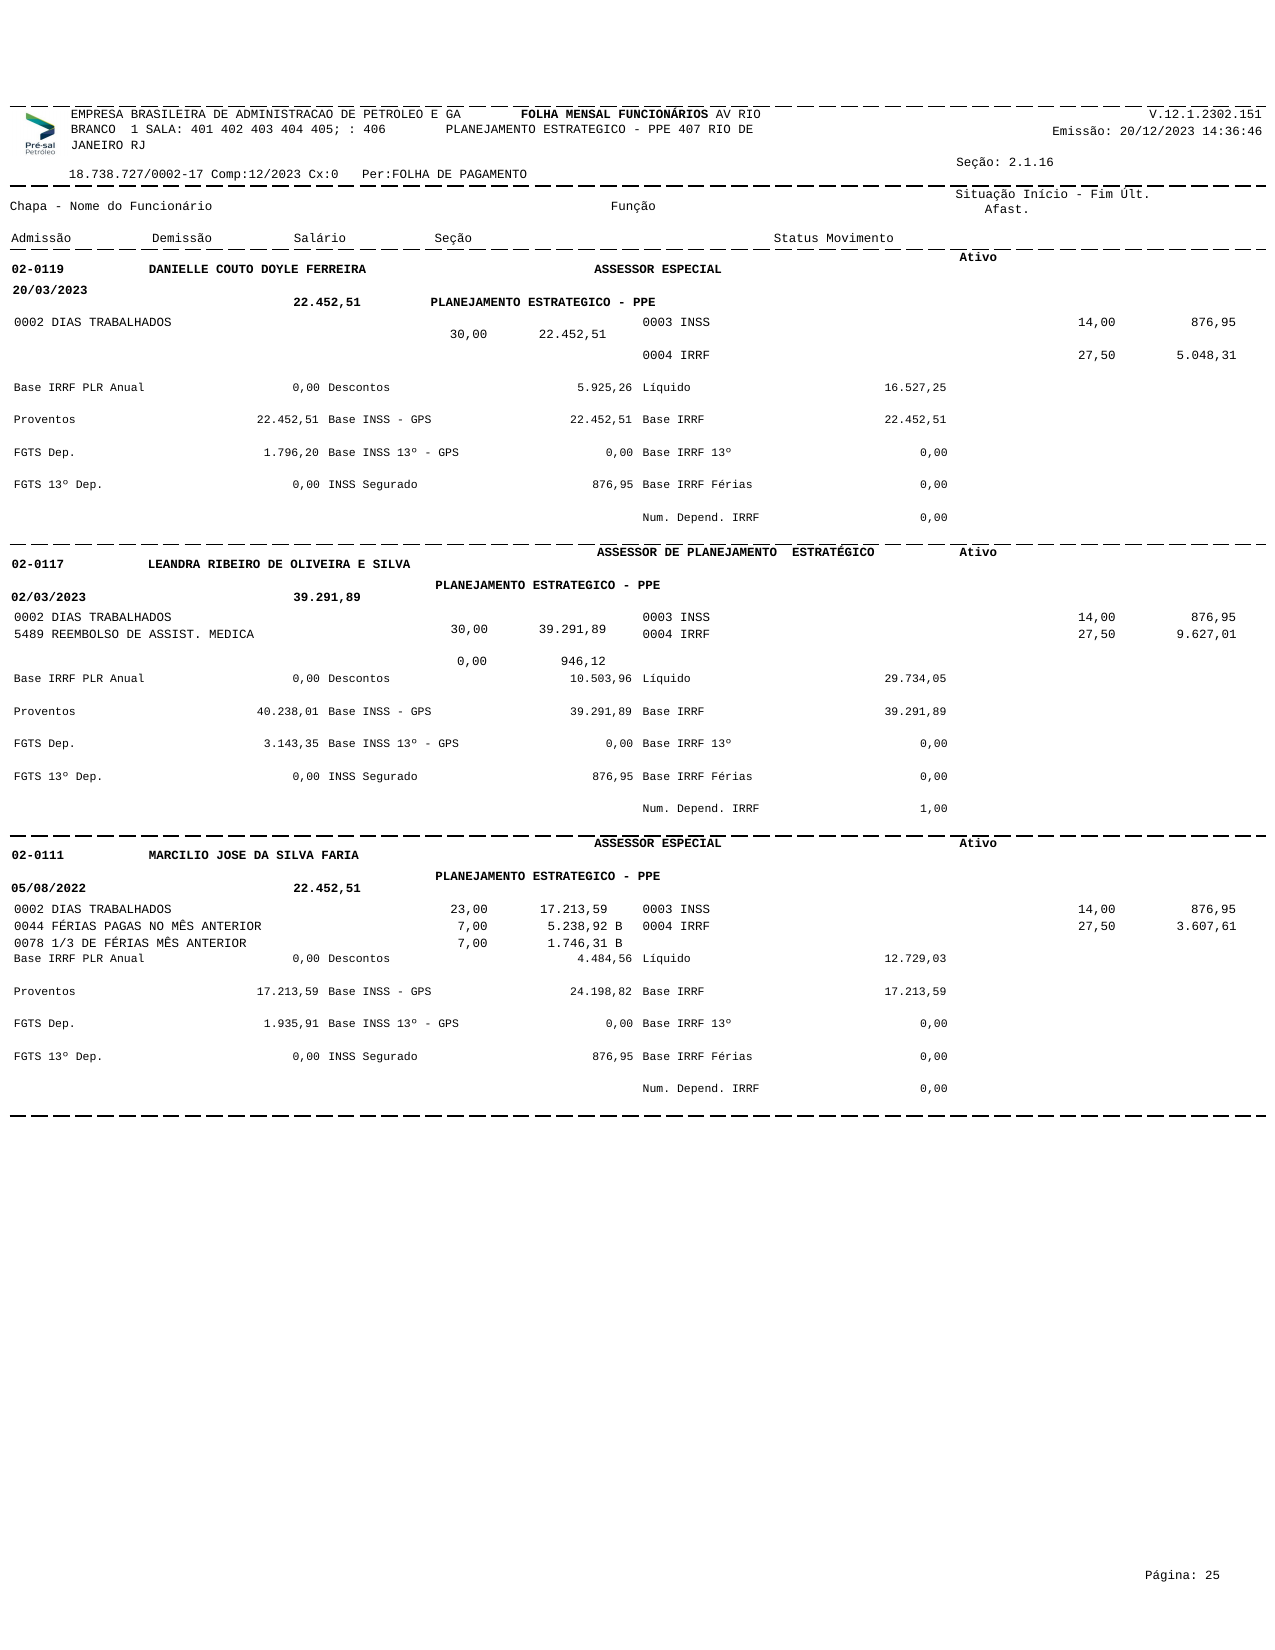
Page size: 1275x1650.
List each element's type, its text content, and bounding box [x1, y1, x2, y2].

table_cell 1.935,91 [257, 1017, 328, 1050]
table_cell [1078, 1083, 1176, 1115]
table_cell [884, 869, 957, 902]
table_cell 0003 INSS [643, 315, 884, 348]
table_cell Base INSS 13º - GPS [328, 737, 570, 770]
table_cell FGTS 13º Dep. [10, 1050, 257, 1082]
table_cell 0,00 [884, 1083, 957, 1115]
table_cell [450, 952, 540, 984]
table_cell 0,00 [884, 1017, 957, 1050]
table_cell 30,00 39.291,89 0,00 946,12 [450, 610, 642, 672]
table_cell [10, 511, 257, 544]
table_cell [1176, 1017, 1266, 1050]
table_cell 0,00 [884, 479, 957, 511]
table_cell [1176, 985, 1266, 1017]
table_cell [957, 803, 1078, 835]
table_cell 876,95 3.607,61 [1176, 902, 1266, 952]
table_cell [884, 578, 957, 610]
table_cell [1176, 283, 1266, 315]
table_cell Base IRRF 13º [643, 737, 884, 770]
table_cell [957, 770, 1078, 802]
table_cell [1176, 479, 1266, 511]
table_cell [1176, 952, 1266, 984]
table_cell [957, 511, 1078, 544]
table_cell [570, 511, 642, 544]
table_cell 0,00 [257, 770, 328, 802]
table_cell [1078, 413, 1176, 446]
table_cell INSS Segurado [328, 479, 570, 511]
table_cell [570, 348, 642, 381]
table_cell [1176, 672, 1266, 705]
table_cell Descontos [328, 952, 450, 984]
table_cell [1078, 737, 1176, 770]
table_cell [1176, 381, 1266, 413]
table_cell [884, 902, 957, 952]
table_cell PLANEJAMENTO ESTRATEGICO - PPE [435, 869, 884, 902]
table_cell 0002 DIAS TRABALHADOS 0044 FÉRIAS PAGAS NO MÊS ANTERIOR 0078 1/3 DE FÉRIAS MÊS ANTERIOR [10, 902, 328, 952]
table_cell [1078, 381, 1176, 413]
table_cell [1176, 835, 1266, 869]
table_cell Base IRRF [643, 705, 884, 737]
table_cell [1176, 803, 1266, 835]
table_cell [957, 1083, 1078, 1115]
table_cell [257, 348, 328, 381]
table_cell [1078, 1017, 1176, 1050]
table_cell 1.796,20 [257, 446, 328, 478]
table_cell [1078, 283, 1176, 315]
table_cell [1078, 803, 1176, 835]
table_cell 5.048,31 [1176, 348, 1266, 381]
table_cell Base IRRF 13º [643, 446, 884, 478]
table_cell 1,00 [884, 803, 957, 835]
table_cell [957, 985, 1078, 1017]
table_cell [884, 315, 957, 348]
table_cell [1078, 511, 1176, 544]
table_cell [1176, 413, 1266, 446]
table_cell FGTS Dep. [10, 1017, 257, 1050]
table_cell 4.484,56 [540, 952, 642, 984]
table_cell [328, 348, 570, 381]
table_cell Situação Início - Fim Últ. Afast. [957, 185, 1176, 249]
table_cell Ativo [957, 835, 1078, 869]
table_cell FGTS 13º Dep. [10, 770, 257, 802]
table_cell [1176, 185, 1266, 249]
table_cell [1176, 446, 1266, 478]
table_cell Num. Depend. IRRF [643, 1083, 884, 1115]
table_cell Ativo [957, 249, 1078, 283]
table_cell [1176, 705, 1266, 737]
table_cell [1176, 1083, 1266, 1115]
table_cell Base IRRF [643, 413, 884, 446]
table_cell 24.198,82 [570, 985, 642, 1017]
table_cell 14,00 27,50 [1078, 610, 1176, 672]
table_header V.12.1.2302.151 Emissão: 20/12/2023 14:36:46 Seção: 2.1.16 [957, 106, 1266, 185]
table_cell [957, 578, 1078, 610]
table_cell [1078, 952, 1176, 984]
table_cell [10, 1083, 257, 1115]
table_cell 0,00 [257, 479, 328, 511]
table_cell 0,00 [570, 737, 642, 770]
table_cell 0,00 [257, 672, 328, 705]
table_cell 0,00 [884, 446, 957, 478]
table_cell Base IRRF 13º [643, 1017, 884, 1050]
table_cell [957, 672, 1078, 705]
table_cell 10.503,96 [570, 672, 642, 705]
table_cell Líquido [643, 672, 884, 705]
table_cell [1078, 835, 1176, 869]
table_cell [1176, 511, 1266, 544]
table_cell [1078, 672, 1176, 705]
table_cell [957, 902, 1078, 952]
table_cell [957, 315, 1078, 348]
table_cell [957, 1050, 1078, 1082]
table_cell [1078, 578, 1176, 610]
table_cell 876,95 [1176, 315, 1266, 348]
table_cell 27,50 [1078, 348, 1176, 381]
table_cell 40.238,01 [257, 705, 328, 737]
table_cell 05/08/2022 22.452,51 [10, 869, 435, 902]
table_cell 0,00 [884, 1050, 957, 1082]
table_cell [1176, 869, 1266, 902]
table_cell [1176, 737, 1266, 770]
table_cell [328, 511, 570, 544]
table_cell Base INSS - GPS [328, 985, 570, 1017]
table_cell 23,00 7,00 7,00 [450, 902, 540, 952]
table_cell 39.291,89 [884, 705, 957, 737]
table_cell [1176, 544, 1266, 578]
table_cell [1078, 1050, 1176, 1082]
table_cell [957, 705, 1078, 737]
table_cell Base IRRF Férias [643, 1050, 884, 1082]
table_cell Líquido [643, 952, 884, 984]
table_cell 22.452,51 PLANEJAMENTO ESTRATEGICO - PPE [257, 283, 884, 315]
table_cell [957, 381, 1078, 413]
table_cell [957, 479, 1078, 511]
table_cell 16.527,25 [884, 381, 957, 413]
table_cell 876,95 [570, 770, 642, 802]
table_cell [884, 835, 957, 869]
table_cell Descontos [328, 672, 570, 705]
table_cell FGTS 13º Dep. [10, 479, 257, 511]
table_cell PLANEJAMENTO ESTRATEGICO - PPE [435, 578, 884, 610]
table_cell Base INSS 13º - GPS [328, 446, 570, 478]
table_cell [957, 952, 1078, 984]
table_cell 0003 INSS 0004 IRRF [643, 610, 884, 672]
table_cell 0,00 [570, 446, 642, 478]
table_cell 0,00 [257, 381, 328, 413]
table_cell 39.291,89 [570, 705, 642, 737]
table_cell Líquido [643, 381, 884, 413]
table_cell Proventos [10, 985, 257, 1017]
table_cell 22.452,51 [257, 413, 328, 446]
table_cell Base INSS 13º - GPS [328, 1017, 570, 1050]
table_cell 20/03/2023 [10, 283, 257, 315]
table_cell Base IRRF PLR Anual [10, 952, 292, 984]
table_cell 14,00 [1078, 315, 1176, 348]
table_cell [1078, 479, 1176, 511]
table_cell INSS Segurado [328, 1050, 570, 1082]
table_cell 29.734,05 [884, 672, 957, 705]
table_cell 17.213,59 [884, 985, 957, 1017]
table_cell 17.213,59 5.238,92 B 1.746,31 B [540, 902, 642, 952]
table_cell 0002 DIAS TRABALHADOS [10, 315, 257, 348]
table_cell [884, 283, 957, 315]
table_cell Base IRRF Férias [643, 479, 884, 511]
table_cell 02/03/2023 39.291,89 [10, 578, 435, 610]
table_cell ASSESSOR DE PLANEJAMENTO ESTRATÉGICO [597, 544, 884, 578]
table_cell [884, 610, 957, 672]
table_cell 876,95 [570, 479, 642, 511]
table_cell [884, 249, 957, 283]
table_cell Ativo [957, 544, 1078, 578]
table_cell Base INSS - GPS [328, 705, 570, 737]
table_cell [1078, 770, 1176, 802]
table_cell Num. Depend. IRRF [643, 803, 884, 835]
table_cell 0,00 [570, 1017, 642, 1050]
table_cell 3.143,35 [257, 737, 328, 770]
table_cell [257, 1083, 328, 1115]
table_cell 0,00 [257, 1050, 328, 1082]
table_cell 0002 DIAS TRABALHADOS 5489 REEMBOLSO DE ASSIST. MEDICA [10, 610, 450, 672]
table_cell [884, 348, 957, 381]
table_cell 5.925,26 [570, 381, 642, 413]
table_cell INSS Segurado [328, 770, 570, 802]
table_cell 0,00 [884, 737, 957, 770]
table_cell Base IRRF Férias [643, 770, 884, 802]
table_cell 22.452,51 [570, 413, 642, 446]
table_cell 0,00 [884, 511, 957, 544]
table_cell 0,00 [884, 770, 957, 802]
table_cell Base IRRF [643, 985, 884, 1017]
table_cell [1176, 770, 1266, 802]
table_cell 02-0119 DANIELLE COUTO DOYLE FERREIRA ASSESSOR ESPECIAL [10, 249, 884, 283]
table_cell 0,00 [292, 952, 328, 984]
table_cell Descontos [328, 381, 570, 413]
table_header EMPRESA BRASILEIRA DE ADMINISTRACAO DE PETROLEO E GA FOLHA MENSAL FUNCIONÁRIOS AV RIO BRANCO 1 SALA: 401 402 403 404 405; : 406 PLANEJAMENTO ESTRATEGICO - PPE 407 RIO DE JANEIRO RJ 18.738.727/0002-17 Comp:12/2023 Cx:0 Per:FOLHA DE PAGAMENTO [10, 106, 957, 185]
table_cell [957, 610, 1078, 672]
table_cell [570, 1083, 642, 1115]
table_cell [1176, 249, 1266, 283]
table_cell 0003 INSS 0004 IRRF [643, 902, 884, 952]
table_cell [1078, 869, 1176, 902]
table_cell [957, 737, 1078, 770]
table_cell [1078, 544, 1176, 578]
table_cell FGTS Dep. [10, 446, 257, 478]
table_cell 0004 IRRF [643, 348, 884, 381]
table_cell [1176, 578, 1266, 610]
table_cell [957, 869, 1078, 902]
table_cell 17.213,59 [257, 985, 328, 1017]
table_cell [328, 1083, 570, 1115]
table_cell [1176, 1050, 1266, 1082]
table_cell ASSESSOR ESPECIAL [435, 835, 884, 869]
table_cell FGTS Dep. [10, 737, 257, 770]
table_cell 876,95 [570, 1050, 642, 1082]
table_cell Proventos [10, 413, 257, 446]
table_cell Chapa - Nome do Funcionário Função Admissão Demissão Salário Seção Status Movimento [10, 185, 957, 249]
table_cell [957, 413, 1078, 446]
table_cell 876,95 9.627,01 [1176, 610, 1266, 672]
table_cell [257, 511, 328, 544]
table_cell 22.452,51 [884, 413, 957, 446]
table_cell Base IRRF PLR Anual [10, 672, 257, 705]
table_cell Base INSS - GPS [328, 413, 570, 446]
table_cell [957, 1017, 1078, 1050]
table_cell [957, 283, 1078, 315]
table_cell Proventos [10, 705, 257, 737]
table_cell 02-0117 LEANDRA RIBEIRO DE OLIVEIRA E SILVA [10, 544, 597, 578]
table_cell 12.729,03 [884, 952, 957, 984]
table_cell 02-0111 MARCILIO JOSE DA SILVA FARIA [10, 835, 435, 869]
table_cell [1078, 985, 1176, 1017]
table_cell Num. Depend. IRRF [643, 511, 884, 544]
table_cell [884, 544, 957, 578]
table_cell [328, 902, 450, 952]
table_cell [1078, 705, 1176, 737]
table_cell [1078, 249, 1176, 283]
table_cell [1078, 446, 1176, 478]
table_cell 14,00 27,50 [1078, 902, 1176, 952]
table_cell Base IRRF PLR Anual [10, 381, 257, 413]
table_cell [10, 348, 257, 381]
table_cell [957, 348, 1078, 381]
table_cell [10, 803, 642, 835]
table_cell [957, 446, 1078, 478]
table_cell 30,00 22.452,51 [257, 315, 642, 348]
